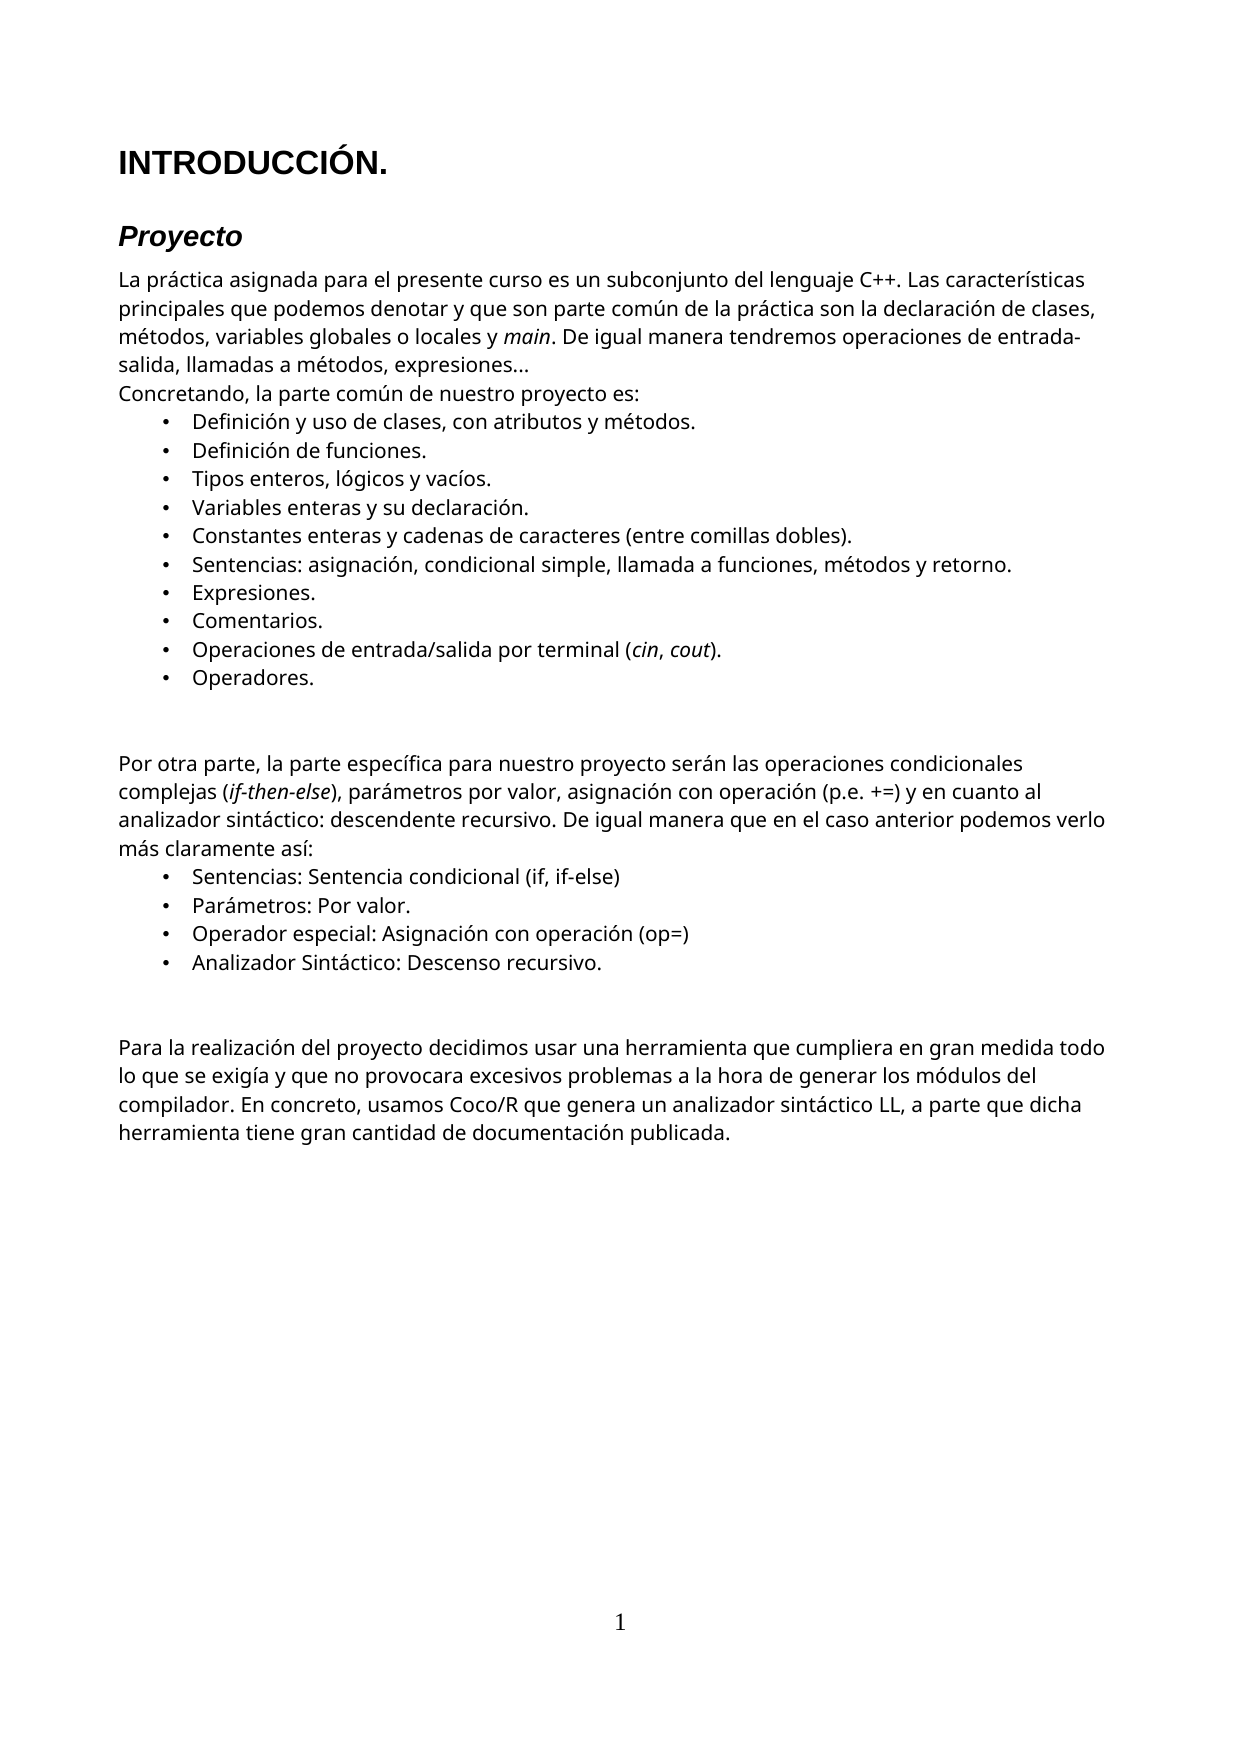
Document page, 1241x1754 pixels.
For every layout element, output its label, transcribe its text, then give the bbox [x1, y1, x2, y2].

list Comentarios. [162, 607, 1122, 635]
text Concretando, la parte común de nuestro proyecto es: [118, 379, 1122, 407]
list Definición de funciones. [162, 436, 1122, 464]
list Constantes enteras y cadenas de caracteres (entre comillas dobles). [162, 521, 1122, 550]
subtitle Proyecto [118, 219, 1122, 253]
list Expresiones. [162, 578, 1122, 607]
text La práctica asignada para el presente curso es un subconjunto del lenguaje C++. Las características principales que podemos denotar y que son parte común de la práctica son la declaración de clases, métodos, variables globales o locales y main. De igual manera tendremos operaciones de entrada-salida, llamadas a métodos, expresiones... [118, 265, 1122, 379]
list Sentencias: asignación, condicional simple, llamada a funciones, métodos y retorno. [162, 550, 1122, 578]
list Tipos enteros, lógicos y vacíos. [162, 464, 1122, 493]
text Para la realización del proyecto decidimos usar una herramienta que cumpliera en gran medida todo lo que se exigía y que no provocara excesivos problemas a la hora de generar los módulos del compilador. En concreto, usamos Coco/R que genera un analizador sintáctico LL, a parte que dicha herramienta tiene gran cantidad de documentación publicada. [118, 1033, 1122, 1147]
list Operador especial: Asignación con operación (op=) [162, 919, 1122, 948]
list Operadores. [162, 663, 1122, 692]
list Analizador Sintáctico: Descenso recursivo. [162, 948, 1122, 976]
list Variables enteras y su declaración. [162, 493, 1122, 521]
list Sentencias: Sentencia condicional (if, if-else) [162, 862, 1122, 891]
subtitle INTRODUCCIÓN. [118, 143, 1122, 182]
list Definición y uso de clases, con atributos y métodos. [162, 407, 1122, 436]
list Parámetros: Por valor. [162, 891, 1122, 919]
list Operaciones de entrada/salida por terminal (cin, cout). [162, 635, 1122, 663]
text Por otra parte, la parte específica para nuestro proyecto serán las operaciones condicionales complejas (if-then-else), parámetros por valor, asignación con operación (p.e. +=) y en cuanto al analizador sintáctico: descendente recursivo. De igual manera que en el caso anterior podemos verlo más claramente así: [118, 749, 1122, 862]
